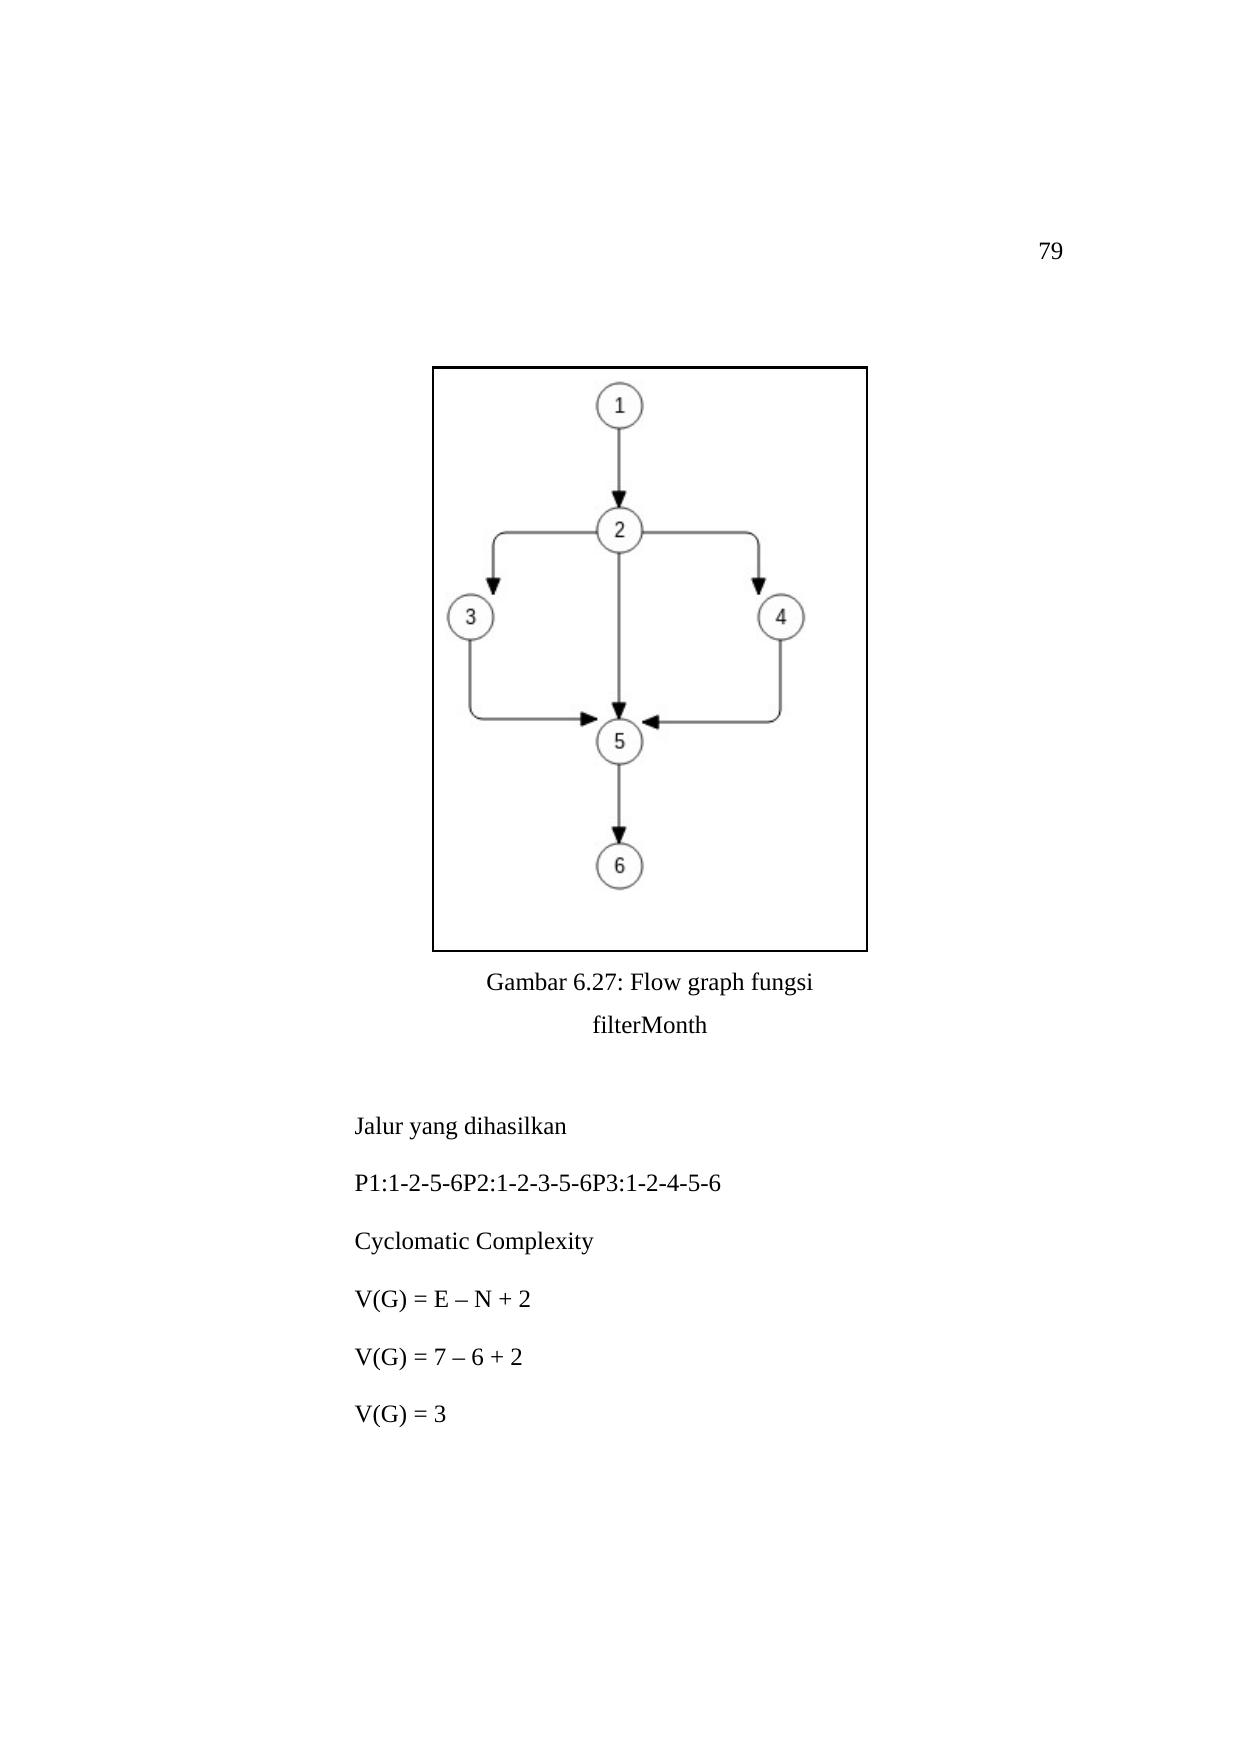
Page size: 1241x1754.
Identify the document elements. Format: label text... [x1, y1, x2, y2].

text V(G) = 7 – 6 + 2 [295, 1342, 1063, 1370]
text Jalur yang dihasilkan [295, 1111, 1063, 1139]
text V(G) = 3 [295, 1399, 1063, 1428]
text Cyclomatic Complexity [295, 1226, 1063, 1255]
text V(G) = E – N + 2 [295, 1284, 1063, 1313]
text P1:1-2-5-6P2:1-2-3-5-6P3:1-2-4-5-6 [295, 1168, 1063, 1197]
picture [434, 369, 866, 950]
text Gambar 5.27: Flow graph fungsi filterMonth [432, 952, 868, 1039]
